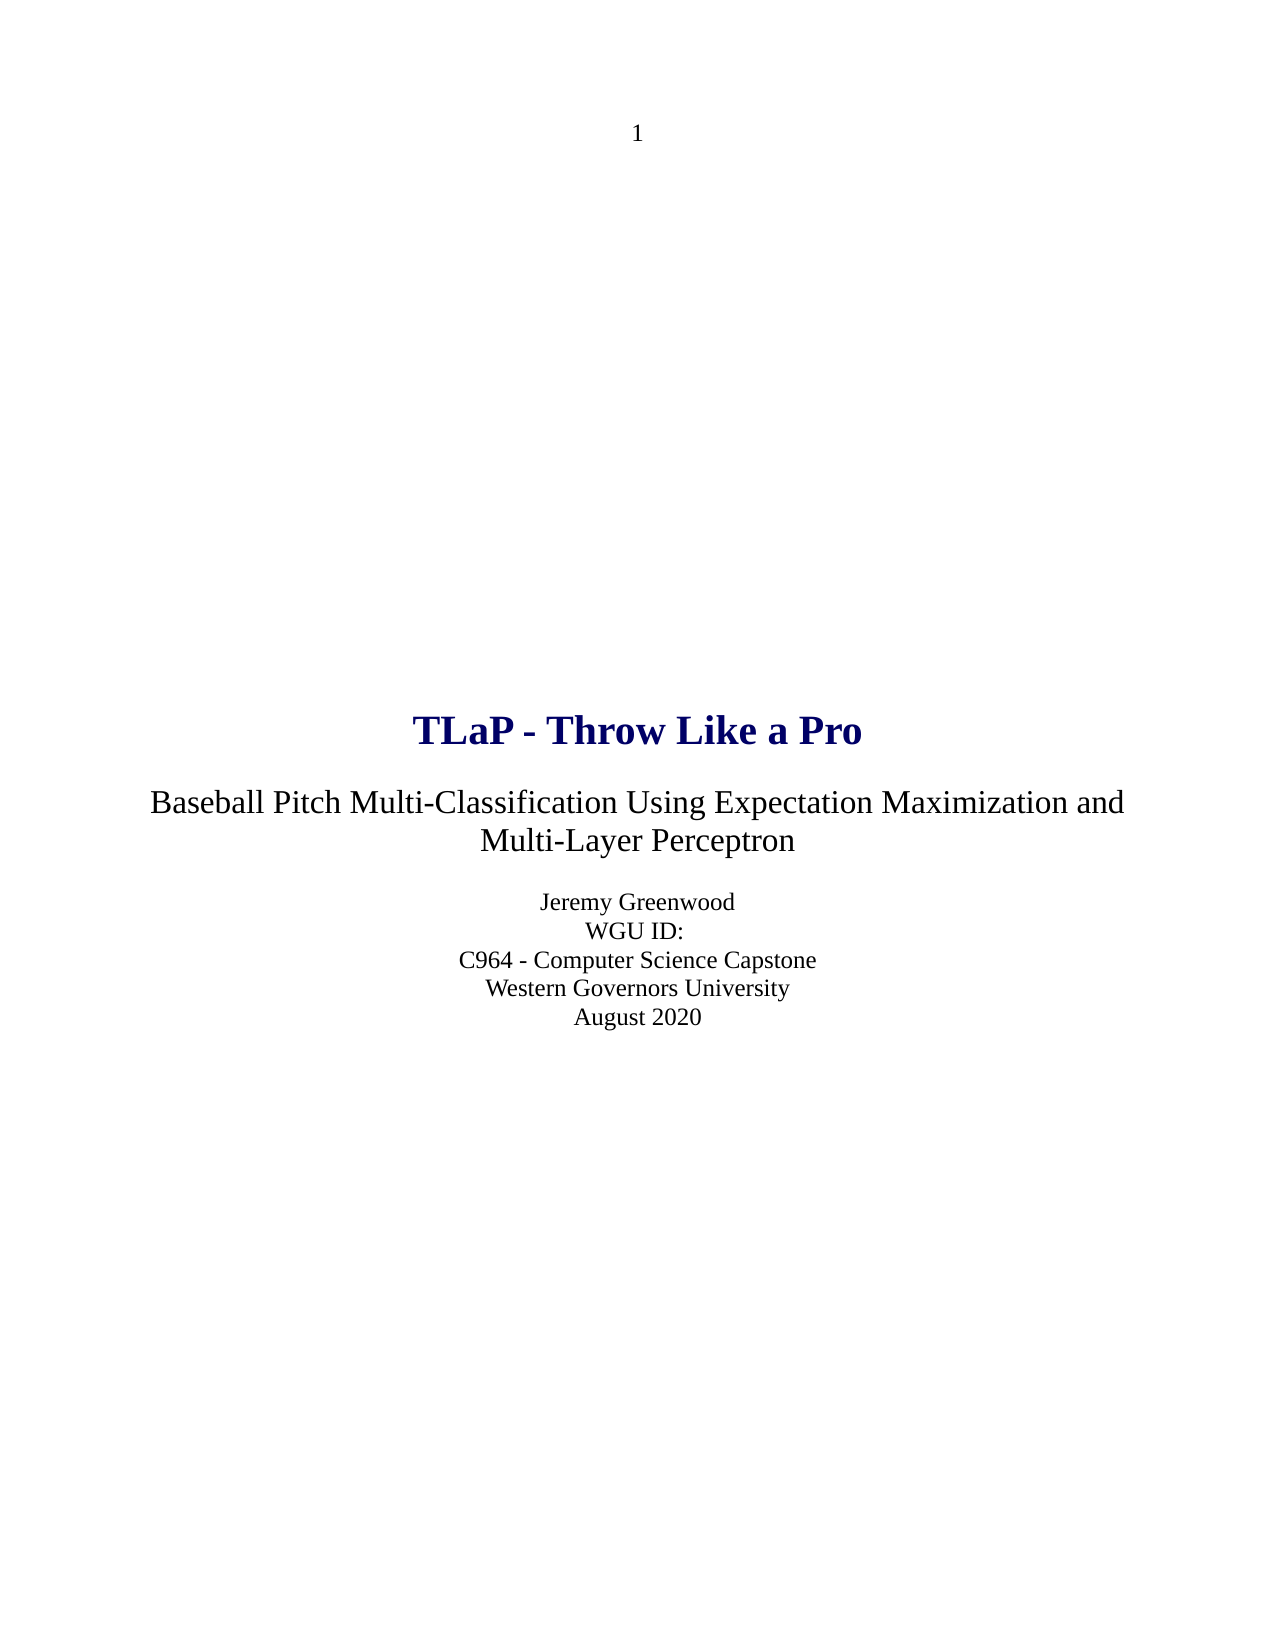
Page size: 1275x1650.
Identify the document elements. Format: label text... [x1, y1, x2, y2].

text Baseball Pitch Multi-Classification Using Expectation Maximization and Multi-Layer Perceptron [118, 782, 1157, 858]
text TLaP - Throw Like a Pro [118, 705, 1157, 753]
text WGU ID: [118, 916, 1157, 945]
text Jeremy Greenwood [118, 887, 1157, 916]
text C964 - Computer Science Capstone [118, 945, 1157, 973]
text August 2020 [118, 1002, 1157, 1031]
text Western Governors University [118, 973, 1157, 1002]
